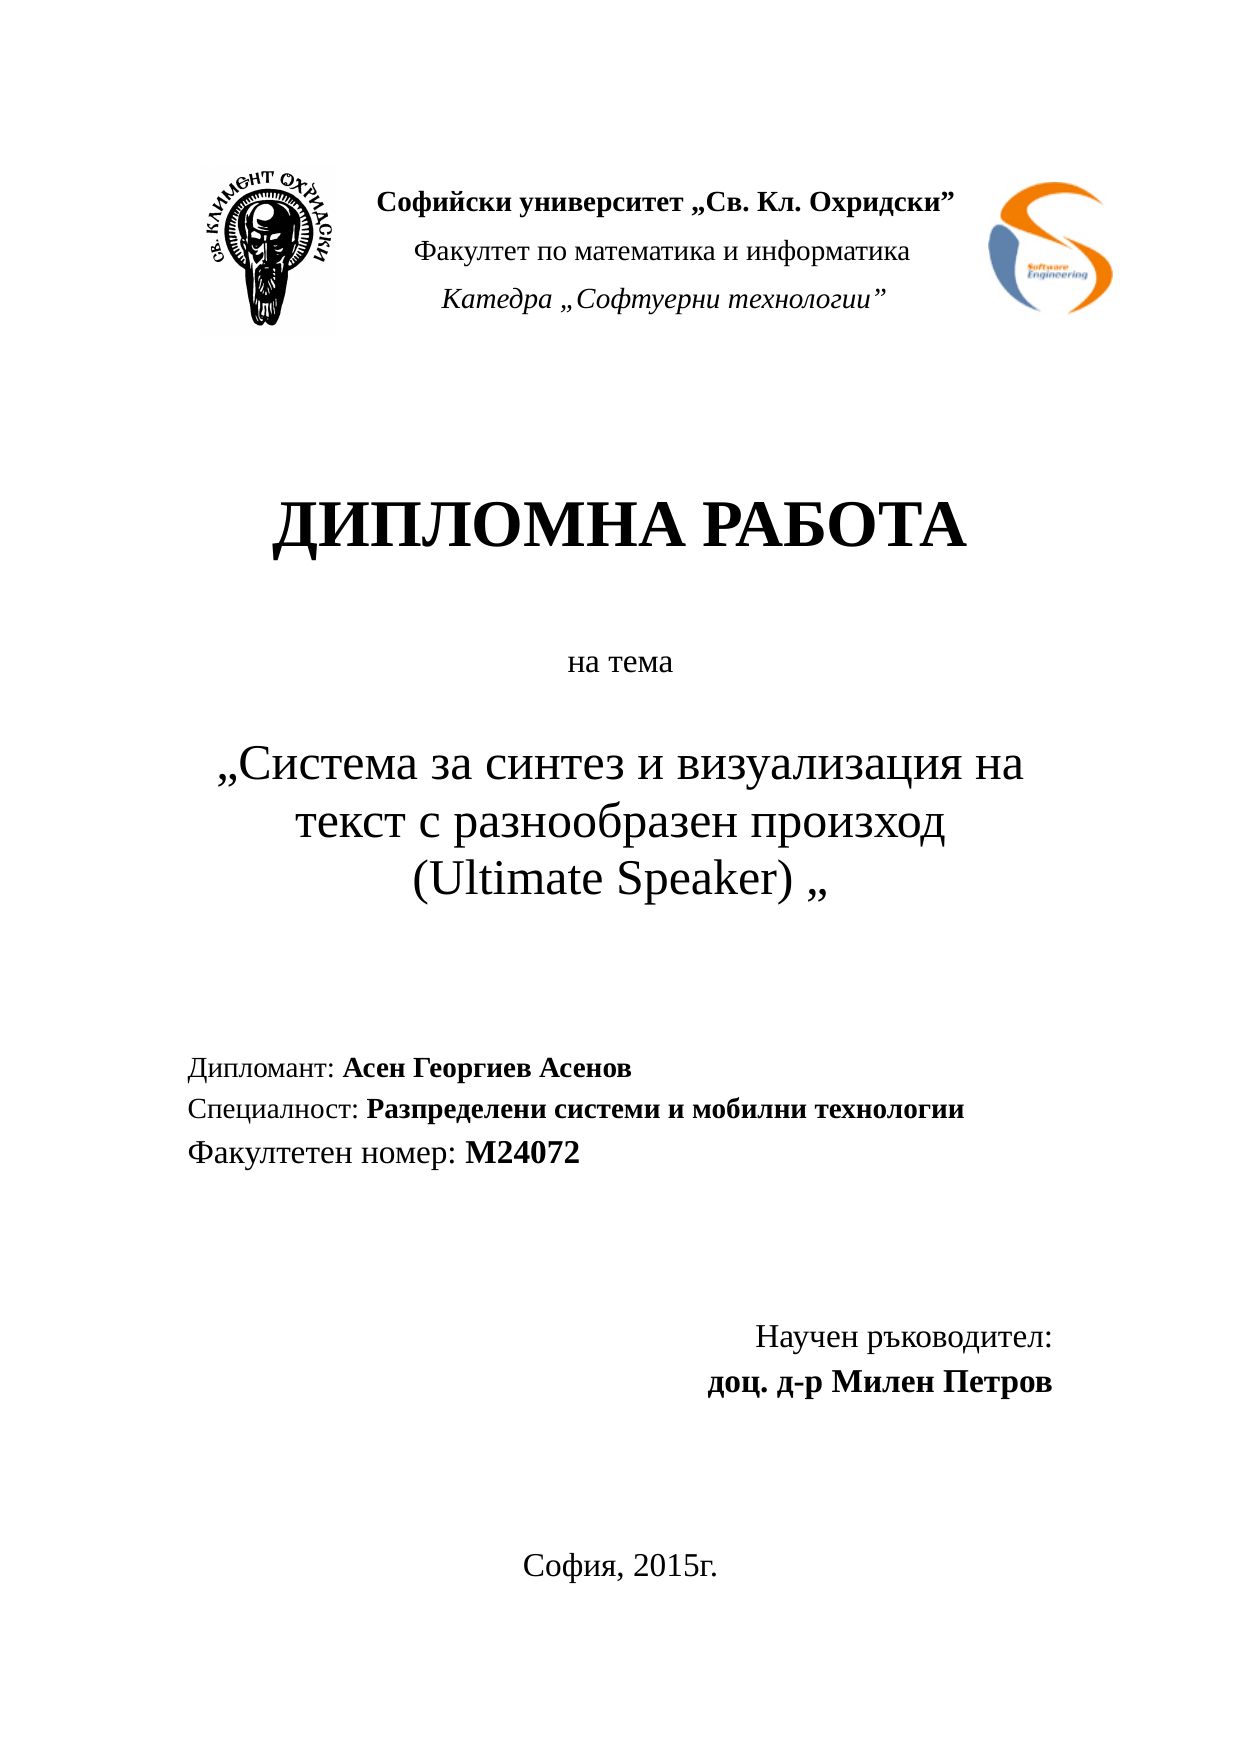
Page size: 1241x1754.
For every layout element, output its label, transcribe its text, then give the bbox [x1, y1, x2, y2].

text „Система за синтез и визуализация на текст с разнообразен произход (Ultimate Speaker) „ [187, 733, 1053, 906]
text ДИПЛОМНА РАБОТА [187, 485, 1053, 561]
text доц. д-р Милен Петров [187, 1362, 1053, 1400]
text Дипломант: Асен Георгиев Асенов [187, 1051, 1053, 1084]
table_header Софийски университет „Св. Кл. Охридски” Факултет по математика и информатика Катедра „Софтуерни технологии” [356, 150, 975, 349]
text Факултетен номер: М24072 [187, 1133, 1053, 1171]
table_header [975, 150, 1126, 349]
text София, 2015г. [187, 1545, 1053, 1583]
table_header [179, 150, 356, 349]
text Научен ръководител: [187, 1316, 1053, 1354]
text Специалност: Разпределени системи и мобилни технологии [187, 1092, 1053, 1125]
text на тема [187, 641, 1053, 680]
